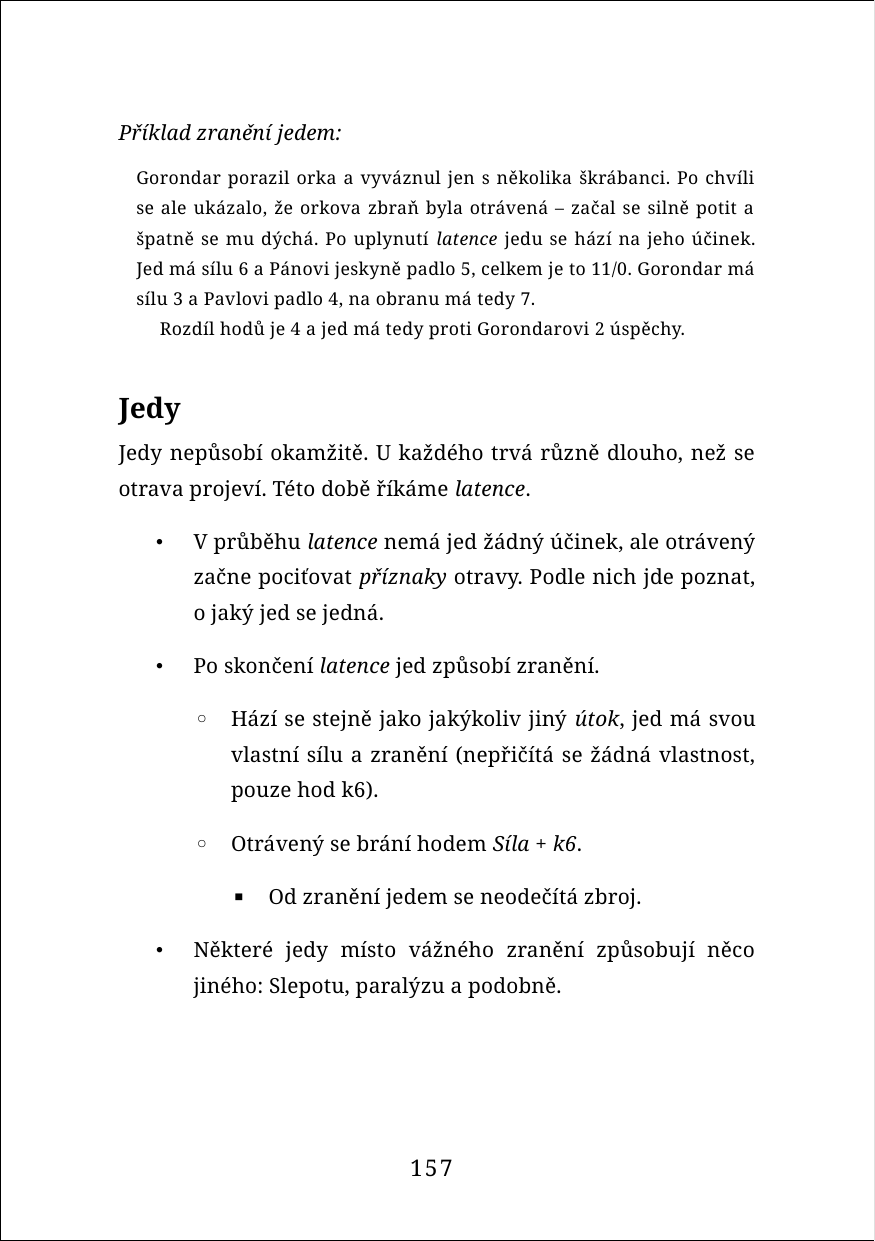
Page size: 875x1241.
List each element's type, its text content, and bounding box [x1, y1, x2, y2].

text Příklad zranění jedem: [118, 118, 756, 147]
list Hází se stejně jako jakýkoliv jiný útok, jed má svou vlastní sílu a zranění (nepřičítá se žádná vlastnost, pouze hod k6). [193, 704, 756, 804]
text Jedy nepůsobí okamžitě. U každého trvá různě dlouho, než se otrava projeví. Této době říkáme latence. [118, 438, 756, 502]
list Otrávený se brání hodem Síla + k6. [193, 829, 756, 857]
list Některé jedy místo vážného zranění způsobují něco jiného: Slepotu, paralýzu a podobně. [156, 935, 756, 999]
subtitle Jedy [118, 388, 756, 426]
list V průběhu latence nemá jed žádný účinek, ale otrávený začne pociťovat příznaky otravy. Podle nich jde poznat, o jaký jed se jedná. [156, 527, 756, 626]
list Od zranění jedem se neodečítá zbroj. [231, 882, 756, 910]
list Po skončení latence jed způsobí zranění. [156, 651, 756, 680]
text Gorondar porazil orka a vyváznul jen s několika škrábanci. Po chvíli se ale ukázalo, že orkova zbraň byla otrávená – začal se silně potit a špatně se mu dýchá. Po uplynutí latence jedu se hází na jeho účinek. Jed má sílu 6 a Pánovi jeskyně padlo 5, celkem je to 11/0. Gorondar má sílu 3 a Pavlovi padlo 4, na obranu má tedy 7. Rozdíl hodů je 4 a jed má tedy proti Gorondarovi 2 úspěchy. [136, 166, 756, 341]
